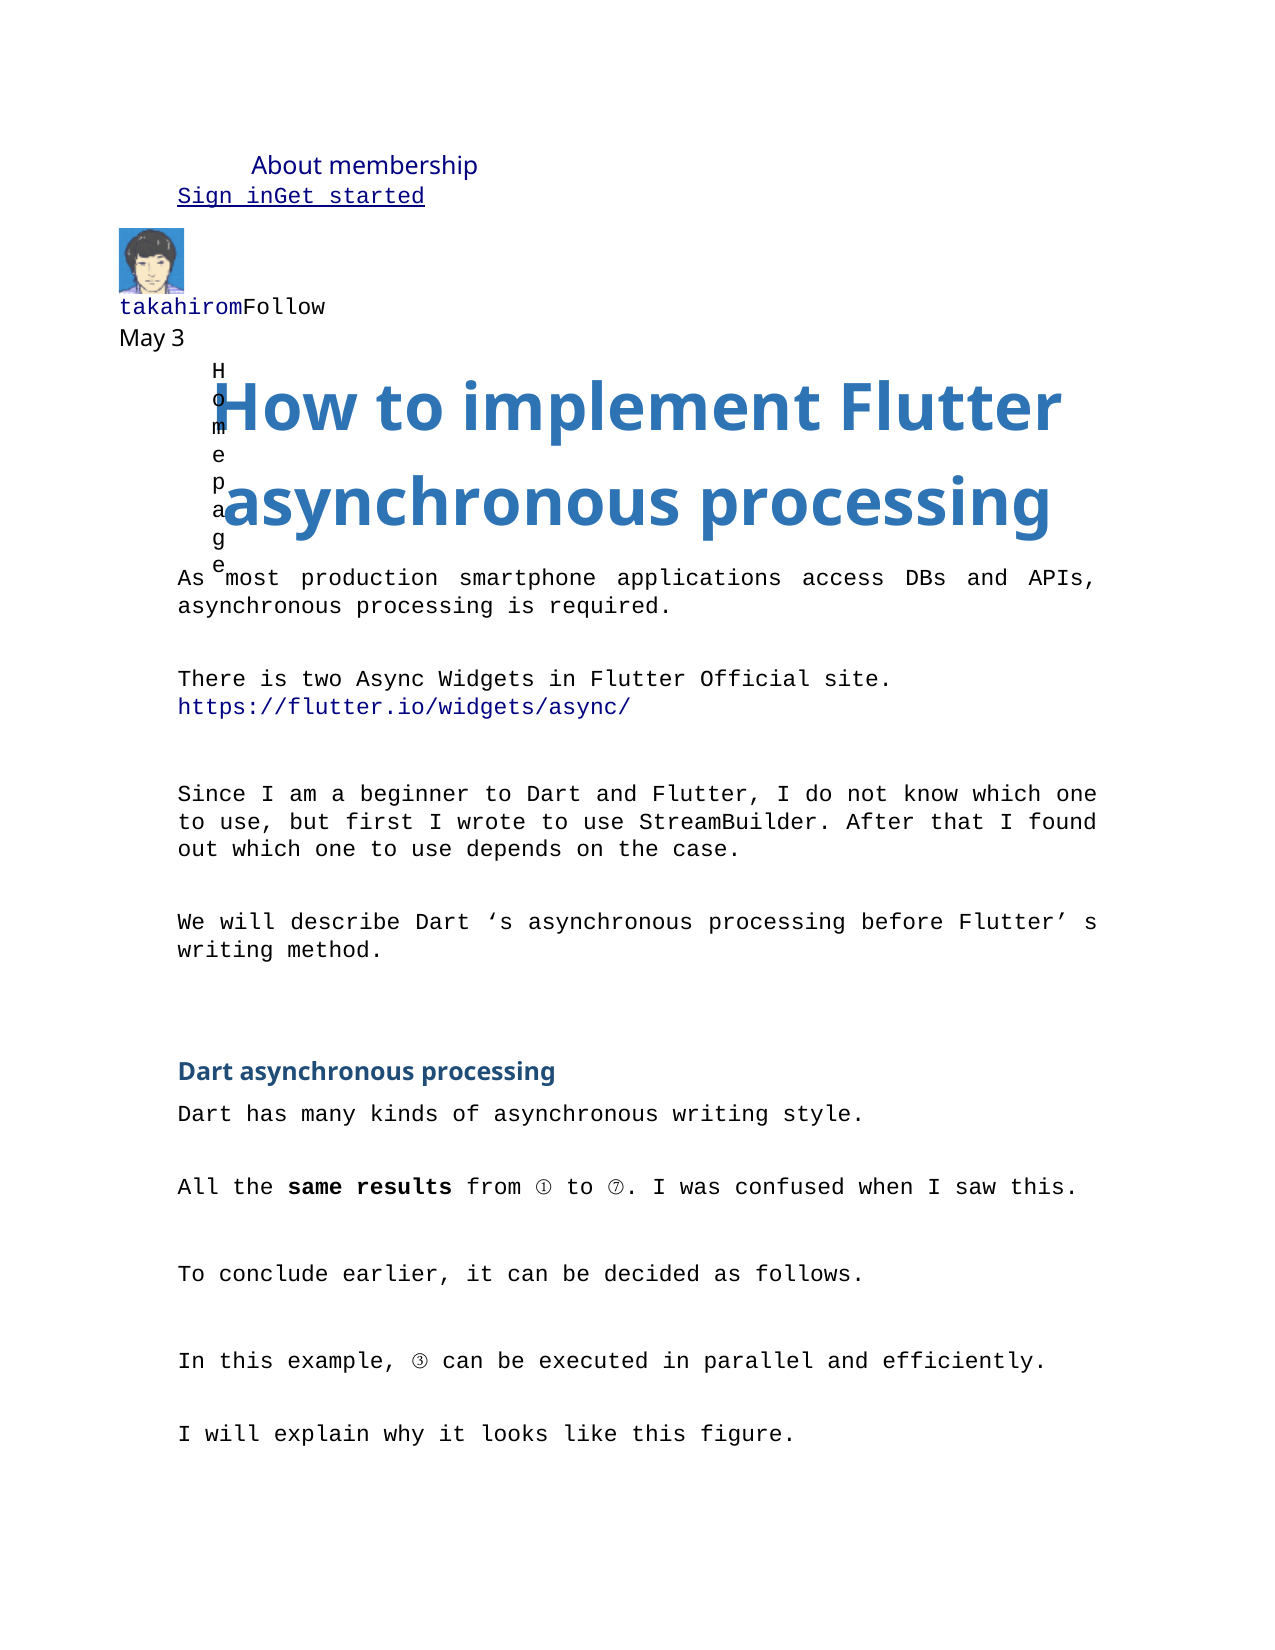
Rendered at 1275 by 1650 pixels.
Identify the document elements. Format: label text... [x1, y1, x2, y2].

text We will describe Dart ‘s asynchronous processing before Flutter’ s writing method. [177, 911, 1098, 964]
text I will explain why it looks like this figure. [177, 1423, 1098, 1449]
text Since I am a beginner to Dart and Flutter, I do not know which one to use, but first I wrote to use StreamBuilder. After that I found out which one to use depends on the case. [177, 782, 1098, 864]
subtitle How to implement Flutter asynchronous processing [177, 354, 1098, 545]
text All the same results from ① to ⑦. I was confused when I saw this. [177, 1176, 1098, 1201]
text There is two Async Widgets in Flutter Official site. [177, 667, 1098, 693]
picture [118, 228, 185, 294]
subtitle [119, 228, 1275, 296]
text https://flutter.io/widgets/async/ [177, 695, 1098, 721]
text As most production smartphone applications access DBs and APIs, asynchronous processing is required. [177, 567, 1098, 620]
text To conclude earlier, it can be decided as follows. [177, 1263, 1098, 1288]
text Dart has many kinds of asynchronous writing style. [177, 1102, 1098, 1128]
text In this example, ③ can be executed in parallel and efficiently. [177, 1350, 1098, 1376]
text Sign inGet started [177, 184, 1098, 210]
subtitle Dart asynchronous processing [177, 1054, 1098, 1088]
text About membership [251, 148, 1098, 182]
list May 3 [119, 322, 1275, 354]
list takahiromFollow [119, 296, 1275, 322]
